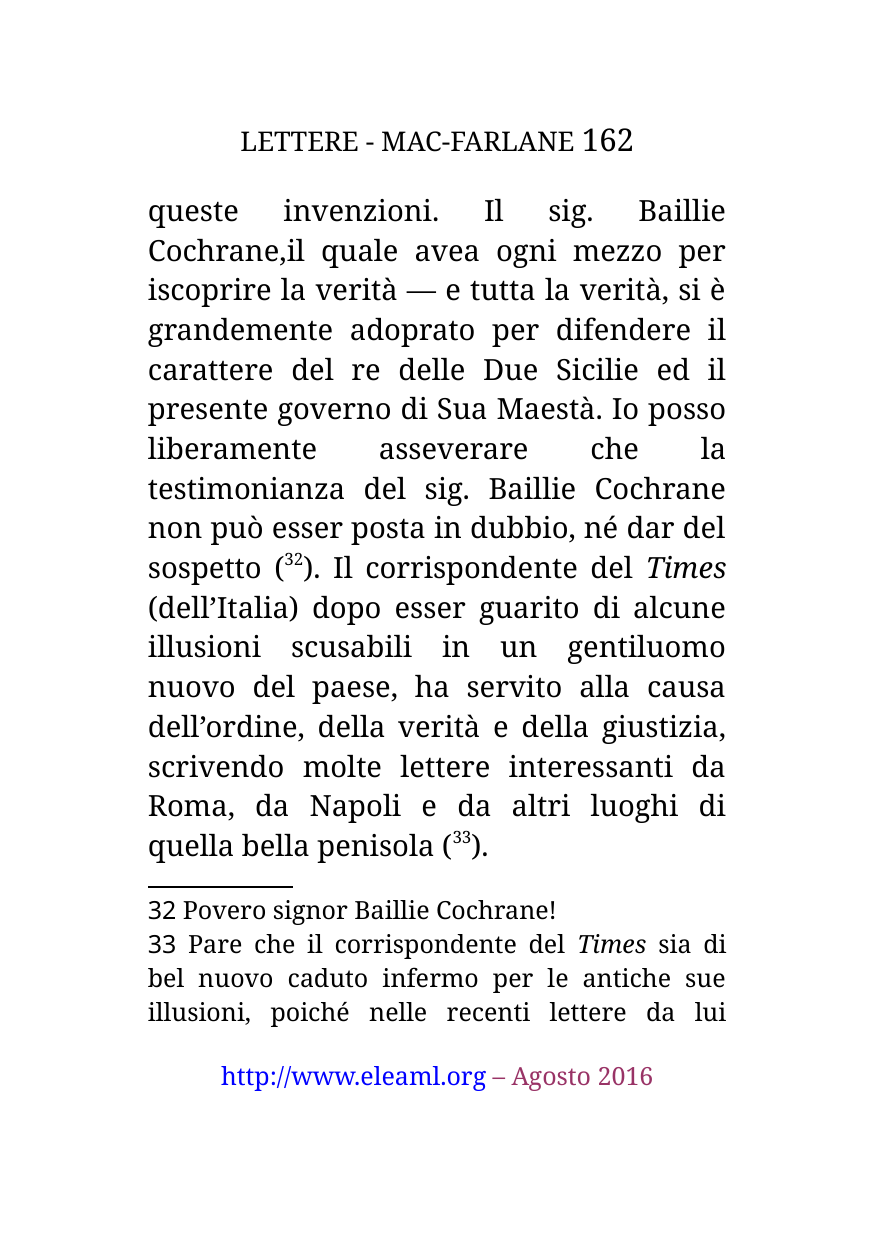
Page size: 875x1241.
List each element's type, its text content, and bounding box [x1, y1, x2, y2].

text queste invenzioni. Il sig. Baillie Cochrane,il quale avea ogni mezzo per iscoprire la verità — e tutta la verità, si è grandemente adoprato per difendere il carattere del re delle Due Sicilie ed il presente governo di Sua Maestà. Io posso liberamente asseverare che la testimonianza del sig. Baillie Cochrane non può esser posta in dubbio, né dar del sospetto (). Il corrispondente del Times (dell’Italia) dopo esser guarito di alcune illusioni scusabili in un gentiluomo nuovo del paese, ha servito alla causa dell’ordine, della verità e della giustizia, scrivendo molte lettere interessanti da Roma, da Napoli e da altri luoghi di quella bella penisola (). [148, 190, 726, 865]
text Pare che il corrispondente del Times sia di bel nuovo caduto infermo per le antiche sue illusioni, poiché nelle recenti lettere da lui [148, 927, 726, 1029]
text Povero signor Baillie Cochrane! [148, 893, 726, 927]
